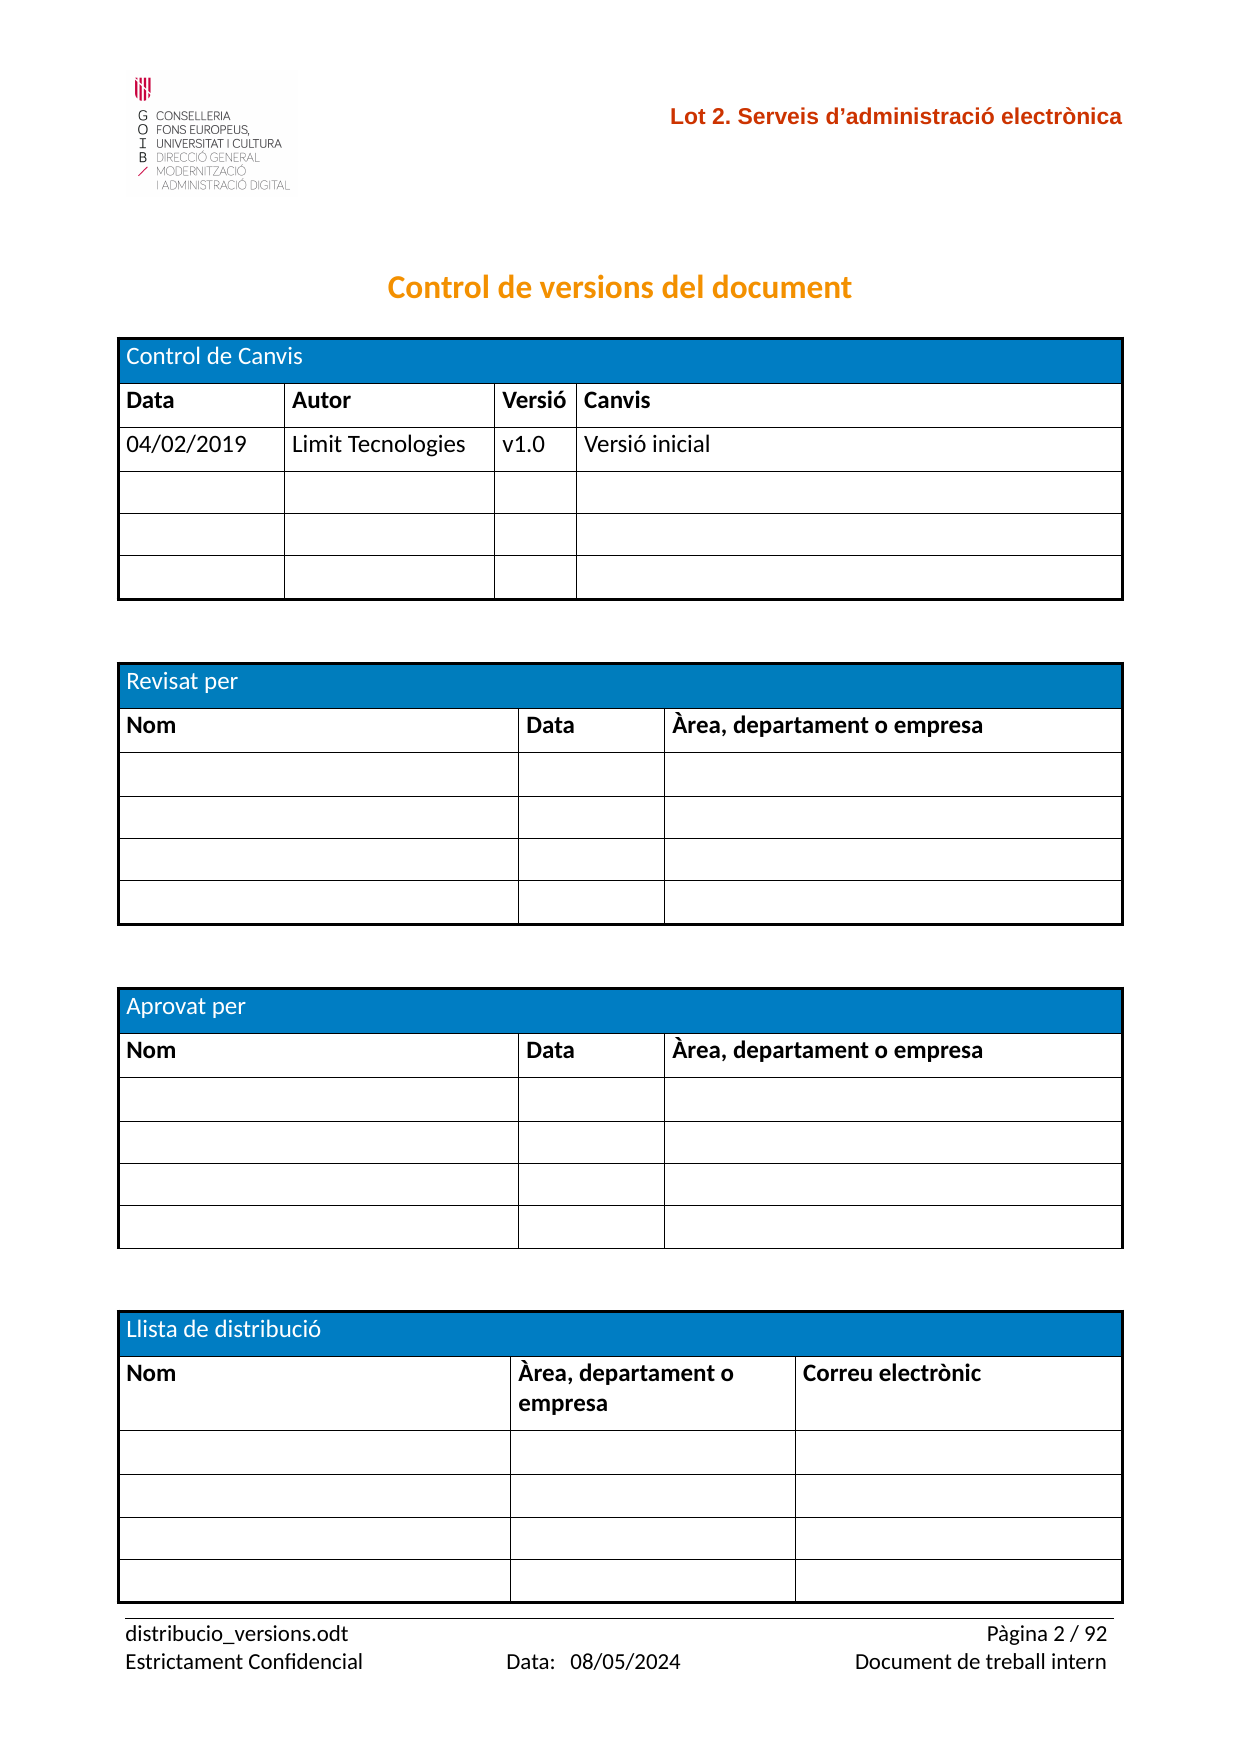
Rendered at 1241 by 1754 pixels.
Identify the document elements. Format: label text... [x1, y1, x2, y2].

table_cell [120, 881, 518, 922]
table_cell [120, 472, 284, 513]
table_cell Nom [120, 709, 518, 752]
table_cell Correu electrònic [796, 1357, 1121, 1430]
table_cell [120, 514, 284, 555]
table_header Revisat per [120, 665, 1121, 708]
table_cell v1.0 [495, 428, 576, 471]
table_cell [796, 1475, 1121, 1517]
table_cell Autor [285, 384, 494, 427]
table_cell [495, 556, 576, 597]
table_cell Nom [120, 1357, 510, 1430]
table_cell Limit Tecnologies [285, 428, 494, 471]
table_cell [519, 839, 664, 880]
table_cell Versió inicial [577, 428, 1121, 471]
table_cell [665, 797, 1121, 838]
table_cell [519, 1206, 664, 1247]
table_cell [120, 1560, 510, 1601]
table_cell [519, 753, 664, 796]
table_cell [511, 1431, 795, 1474]
table_cell [120, 797, 518, 838]
table_header Control de Canvis [120, 340, 1121, 383]
table_cell [665, 1122, 1121, 1163]
table_cell [120, 1206, 518, 1247]
table_cell [577, 472, 1121, 513]
table_cell [285, 556, 494, 597]
table_cell [120, 1078, 518, 1121]
table_cell [796, 1560, 1121, 1601]
table_cell [511, 1560, 795, 1601]
table_cell [577, 514, 1121, 555]
table_cell [511, 1475, 795, 1517]
table_cell [519, 1078, 664, 1121]
table_cell [495, 514, 576, 555]
table_cell [665, 1206, 1121, 1247]
table_cell [665, 1078, 1121, 1121]
table_cell [665, 839, 1121, 880]
picture [126, 70, 299, 197]
table_cell Nom [120, 1034, 518, 1077]
table_cell [120, 753, 518, 796]
table_cell [519, 881, 664, 922]
table_cell Àrea, departament o empresa [665, 709, 1121, 752]
table_cell [519, 1122, 664, 1163]
table_cell [120, 1122, 518, 1163]
table_cell Àrea, departament o empresa [665, 1034, 1121, 1077]
table_cell [120, 556, 284, 597]
table_cell [665, 753, 1121, 796]
table_cell [519, 1164, 664, 1205]
table_cell Canvis [577, 384, 1121, 427]
table_cell [495, 472, 576, 513]
table_cell [519, 797, 664, 838]
table_cell [120, 839, 518, 880]
table_cell [285, 472, 494, 513]
table_cell Versió [495, 384, 576, 427]
table_cell Data [519, 1034, 664, 1077]
table_cell 04/02/2019 [120, 428, 284, 471]
table_cell [665, 1164, 1121, 1205]
table_header Aprovat per [120, 990, 1121, 1033]
table_cell [796, 1518, 1121, 1559]
table_header Llista de distribució [120, 1313, 1121, 1356]
table_cell Data [120, 384, 284, 427]
table_cell [120, 1431, 510, 1474]
table_cell [796, 1431, 1121, 1474]
table_cell [120, 1475, 510, 1517]
table_cell [665, 881, 1121, 922]
table_cell [285, 514, 494, 555]
subtitle Control de versions del document [118, 266, 1122, 307]
table_cell [120, 1164, 518, 1205]
table_cell Data [519, 709, 664, 752]
table_cell [511, 1518, 795, 1559]
table_cell [577, 556, 1121, 597]
table_cell Àrea, departament o empresa [511, 1357, 795, 1430]
table_cell [120, 1518, 510, 1559]
